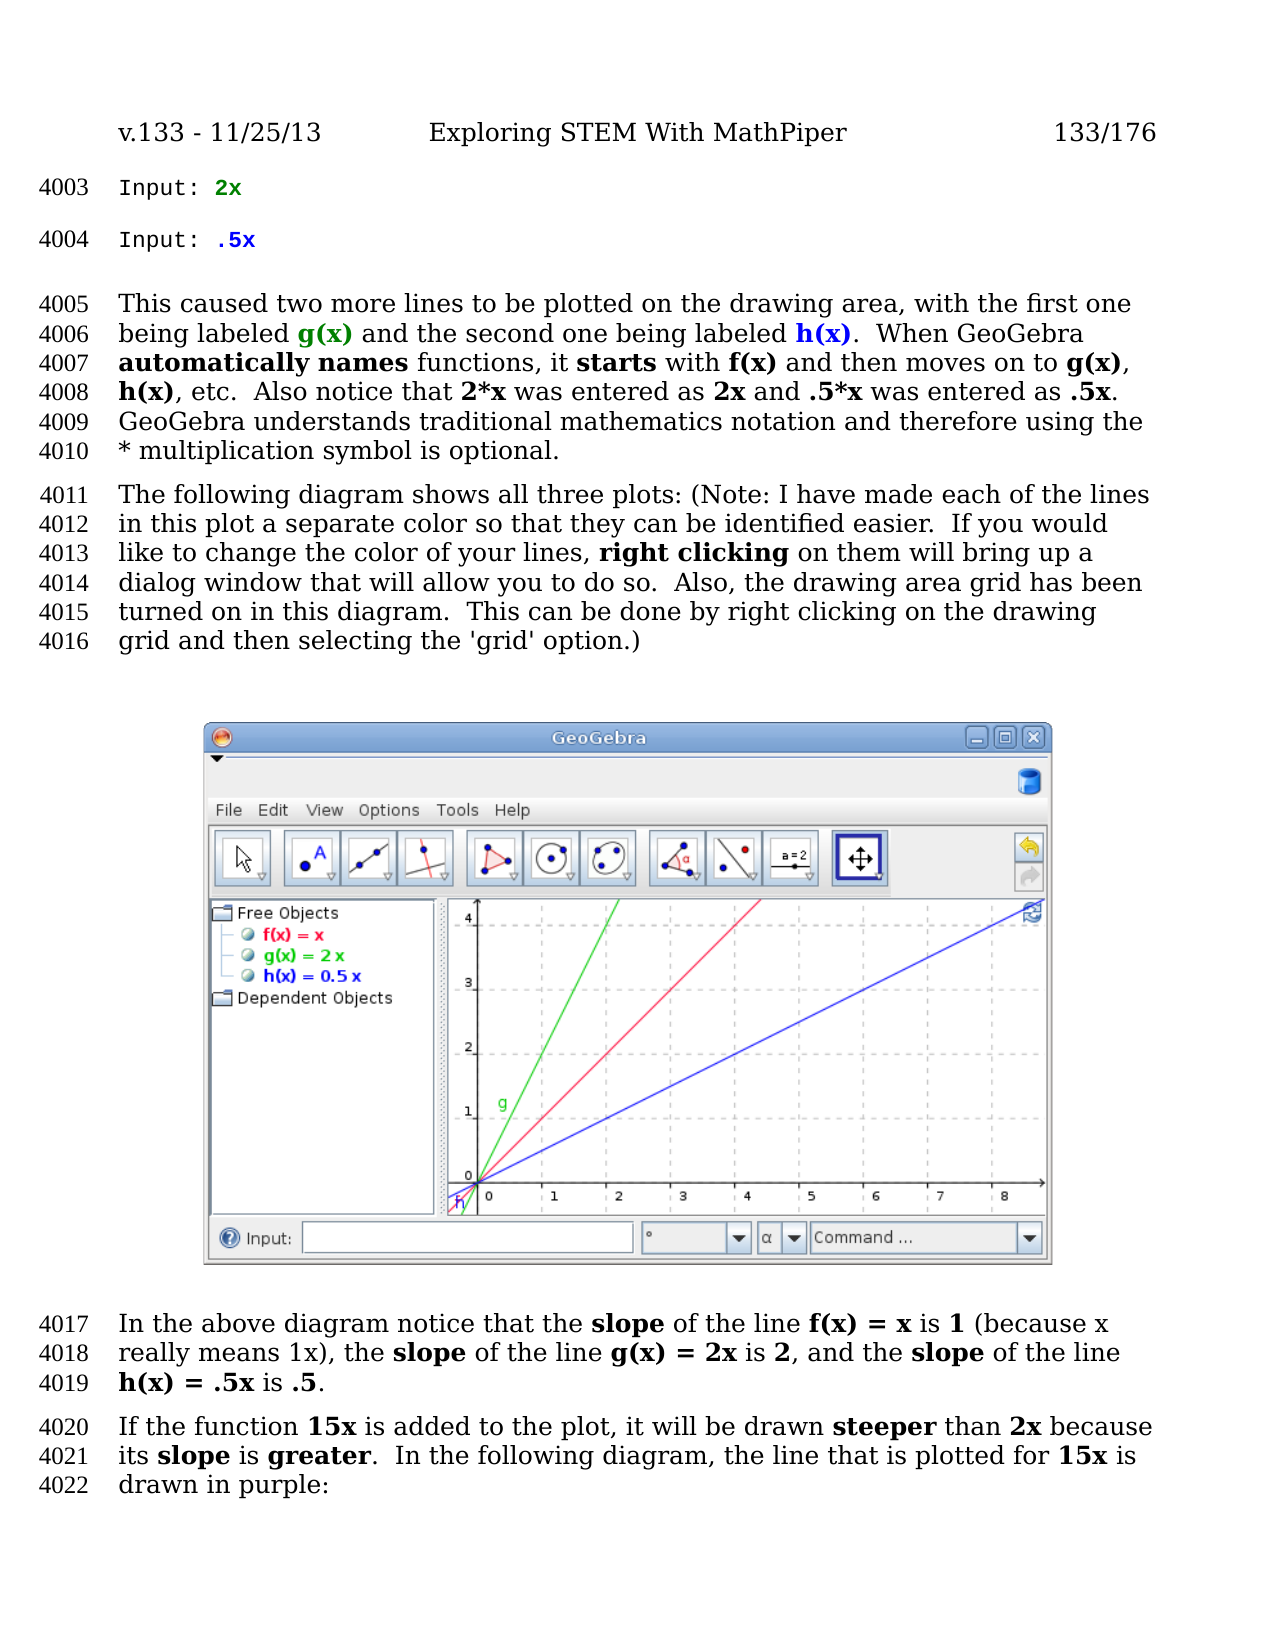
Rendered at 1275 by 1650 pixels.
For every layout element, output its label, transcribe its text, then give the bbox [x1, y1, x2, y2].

text The following diagram shows all three plots: (Note: I have made each of the lines in this plot a separate color so that they can be identified easier. If you would like to change the color of your lines, right clicking on them will bring up a dialog window that will allow you to do so. Also, the drawing area grid has been turned on in this diagram. This can be done by right clicking on the drawing grid and then selecting the 'grid' option.) [118, 480, 1157, 655]
picture [203, 722, 1053, 1265]
text In the above diagram notice that the slope of the line f(x) = x is 1 (because x really means 1x), the slope of the line g(x) = 2x is 2, and the slope of the line h(x) = .5x is .5. [118, 1309, 1157, 1397]
text If the function 15x is added to the plot, it will be drawn steeper than 2x because its slope is greater. In the following diagram, the line that is plotted for 15x is drawn in purple: [118, 1412, 1157, 1500]
text Input: 2x [118, 177, 1157, 203]
text This caused two more lines to be plotted on the drawing area, with the first one being labeled g(x) and the second one being labeled h(x). When GeoGebra automatically names functions, it starts with f(x) and then moves on to g(x), h(x), etc. Also notice that 2*x was entered as 2x and .5*x was entered as .5x. GeoGebra understands traditional mathematics notation and therefore using the * multiplication symbol is optional. [118, 289, 1157, 465]
text Input: .5x [118, 229, 1157, 254]
